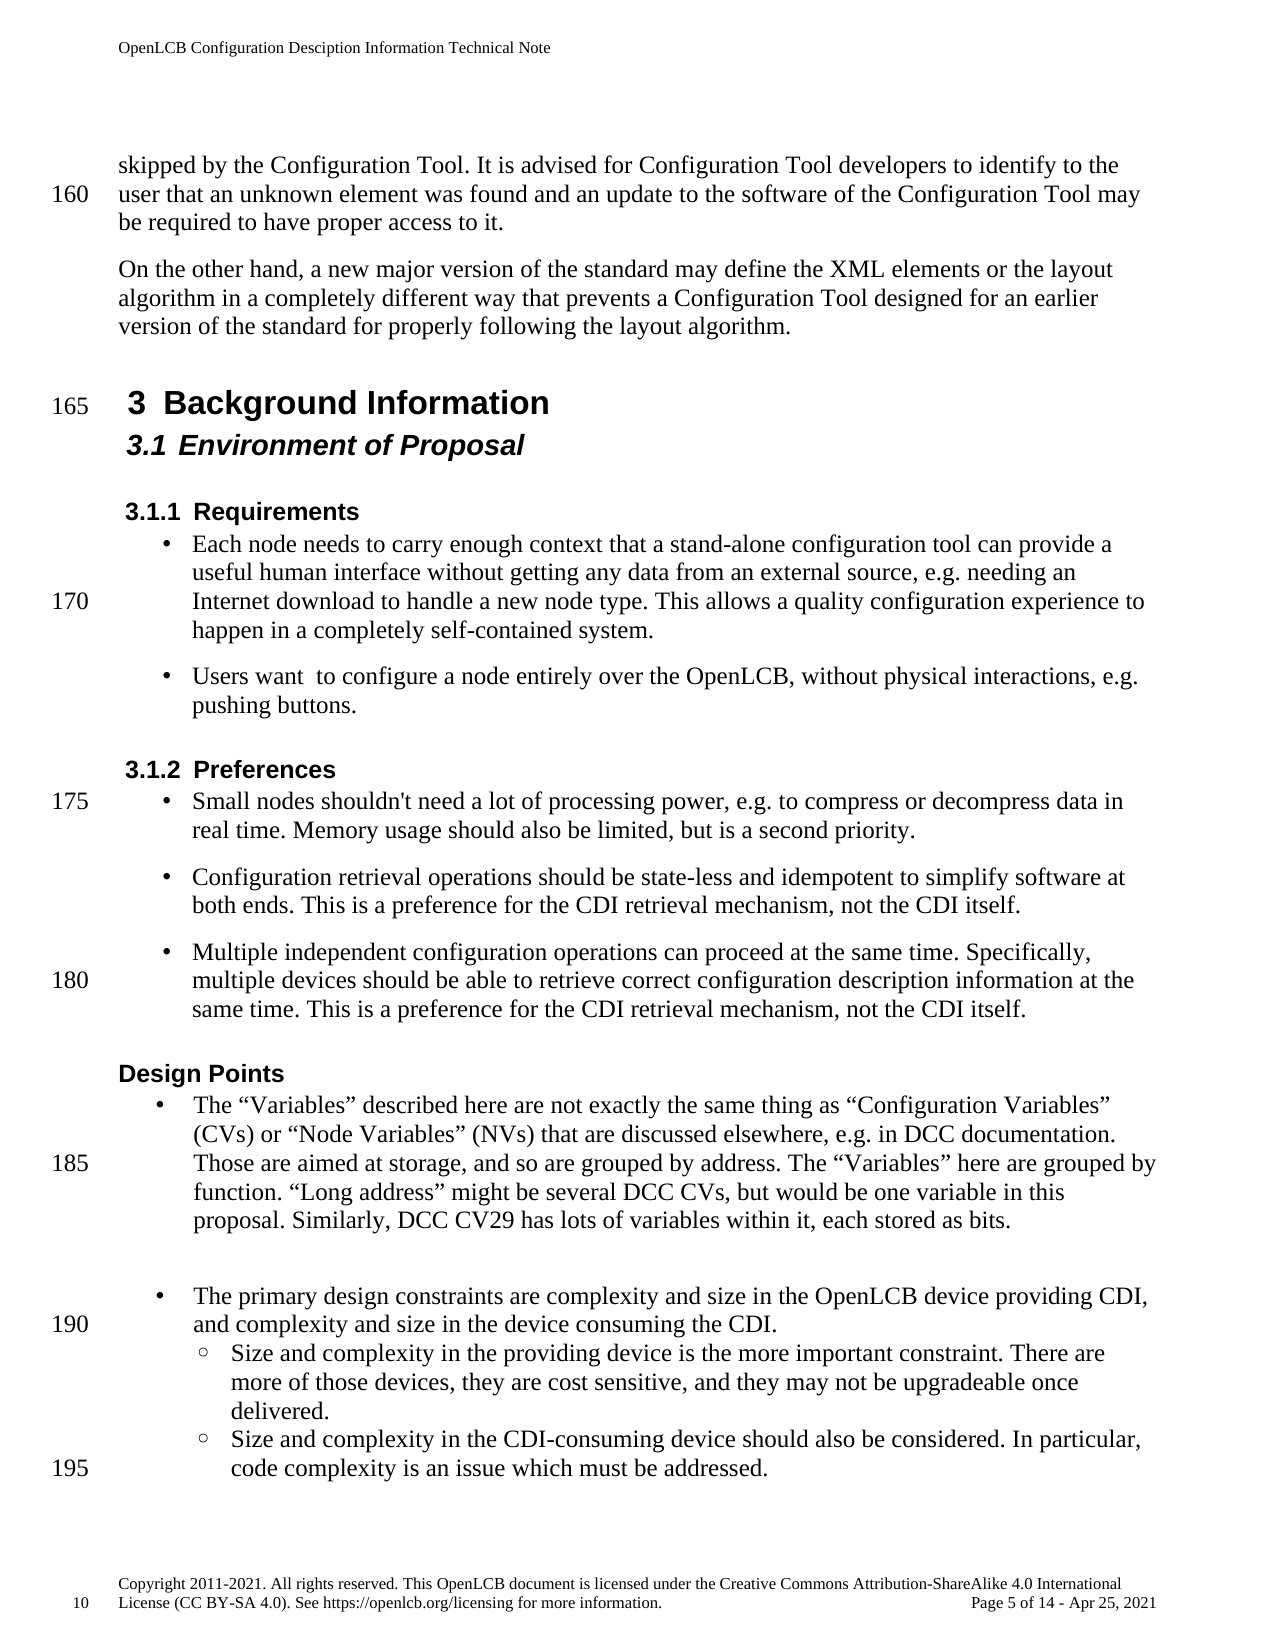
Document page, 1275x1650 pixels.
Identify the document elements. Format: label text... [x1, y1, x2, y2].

list The “Variables” described here are not exactly the same thing as “Configuration Variables” (CVs) or “Node Variables” (NVs) that are discussed elsewhere, e.g. in DCC documentation. Those are aimed at storage, and so are grouped by address. The “Variables” here are grouped by function. “Long address” might be several DCC CVs, but would be one variable in this proposal. Similarly, DCC CV29 has lots of variables within it, each stored as bits. [156, 1091, 1157, 1234]
list Configuration retrieval operations should be state-less and idempotent to simplify software at both ends. This is a preference for the CDI retrieval mechanism, not the CDI itself. [162, 862, 1157, 919]
subtitle Requirements [118, 497, 1157, 526]
list Each node needs to carry enough context that a stand-alone configuration tool can provide a useful human interface without getting any data from an external source, e.g. needing an Internet download to handle a new node type. This allows a quality configuration experience to happen in a completely self-contained system. [162, 529, 1157, 644]
text On the other hand, a new major version of the standard may define the XML elements or the layout algorithm in a completely different way that prevents a Configuration Tool designed for an earlier version of the standard for properly following the layout algorithm. [118, 254, 1157, 340]
list Small nodes shouldn't need a lot of processing power, e.g. to compress or decompress data in real time. Memory usage should also be limited, but is a second priority. [162, 786, 1157, 844]
list Multiple independent configuration operations can proceed at the same time. Specifically, multiple devices should be able to retrieve correct configuration description information at the same time. This is a preference for the CDI retrieval mechanism, not the CDI itself. [162, 937, 1157, 1023]
subtitle Environment of Proposal [118, 428, 1157, 461]
subtitle Preferences [118, 754, 1157, 783]
subtitle Background Information [118, 383, 1157, 421]
text skipped by the Configuration Tool. It is advised for Configuration Tool developers to identify to the user that an unknown element was found and an update to the software of the Configuration Tool may be required to have proper access to it. [118, 150, 1157, 236]
list Users want to configure a node entirely over the OpenLCB, without physical interactions, e.g. pushing buttons. [162, 661, 1157, 719]
subtitle Design Points [118, 1059, 1157, 1087]
list The primary design constraints are complexity and size in the OpenLCB device providing CDI, and complexity and size in the device consuming the CDI. [156, 1281, 1157, 1338]
list Size and complexity in the CDI-consuming device should also be considered. In particular, code complexity is an issue which must be addressed. [193, 1424, 1157, 1482]
list Size and complexity in the providing device is the more important constraint. There are more of those devices, they are cost sensitive, and they may not be upgradeable once delivered. [193, 1338, 1157, 1424]
